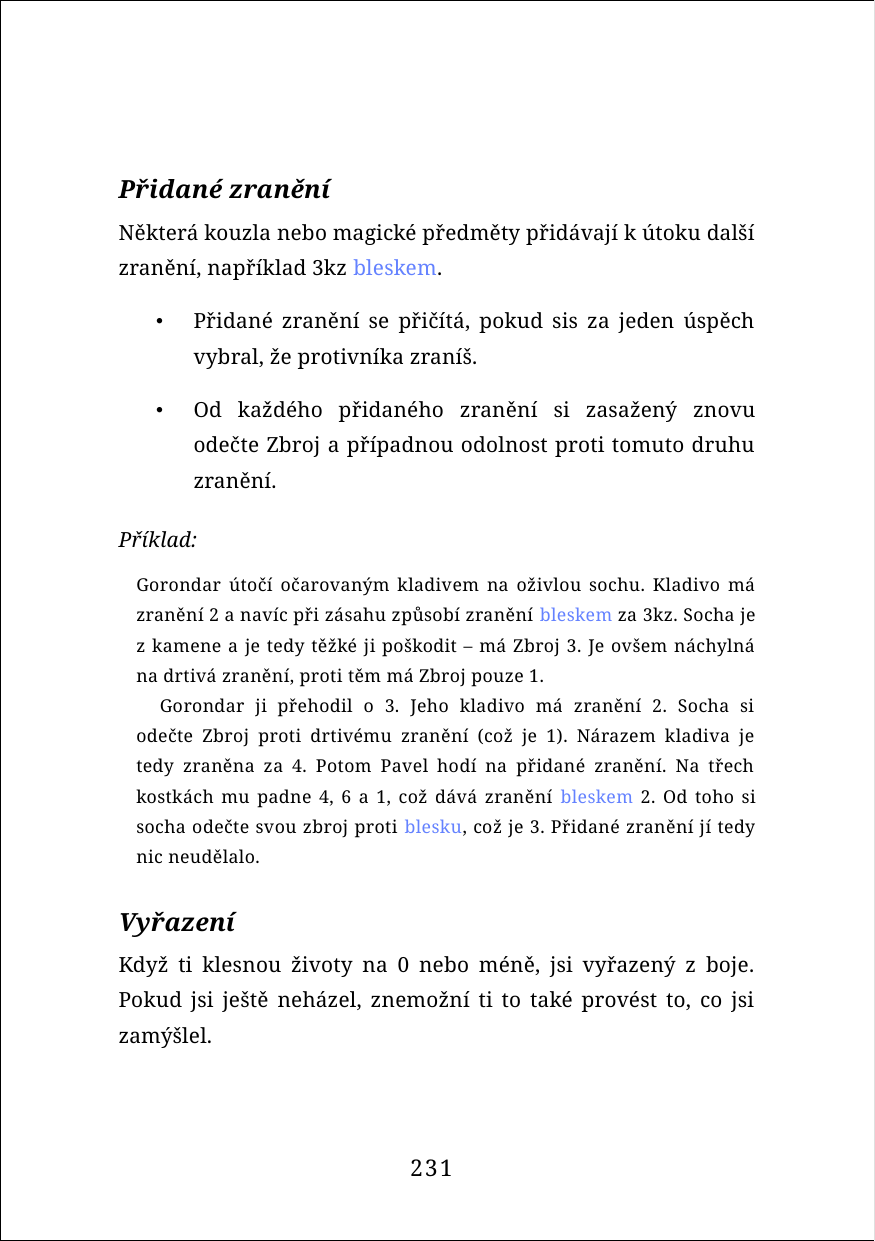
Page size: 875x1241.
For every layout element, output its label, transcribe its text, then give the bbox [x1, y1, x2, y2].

list Od každého přidaného zranění si zasažený znovu odečte Zbroj a případnou odolnost proti tomuto druhu zranění. [156, 395, 756, 494]
list Přidané zranění se přičítá, pokud sis za jeden úspěch vybral, že protivníka zraníš. [156, 306, 756, 370]
text Příklad: [118, 525, 756, 554]
text Některá kouzla nebo magické předměty přidávají k útoku další zranění, například 3kz bleskem. [118, 218, 756, 282]
text Gorondar útočí očarovaným kladivem na oživlou sochu. Kladivo má zranění 2 a navíc při zásahu způsobí zranění bleskem za 3kz. Socha je z kamene a je tedy těžké ji poškodit – má Zbroj 3. Je ovšem náchylná na drtivá zranění, proti těm má Zbroj pouze 1. Gorondar ji přehodil o 3. Jeho kladivo má zranění 2. Socha si odečte Zbroj proti drtivému zranění (což je 1). Nárazem kladiva je tedy zraněna za 4. Potom Pavel hodí na přidané zranění. Na třech kostkách mu padne 4, 6 a 1, což dává zranění bleskem 2. Od toho si socha odečte svou zbroj proti blesku, což je 3. Přidané zranění jí tedy nic neudělalo. [136, 573, 756, 869]
subtitle Přidané zranění [118, 172, 756, 206]
text Když ti klesnou životy na 0 nebo méně, jsi vyřazený z boje. Pokud jsi ještě neházel, znemožní ti to také provést to, co jsi zamýšlel. [118, 950, 756, 1049]
subtitle Vyřazení [118, 904, 756, 938]
